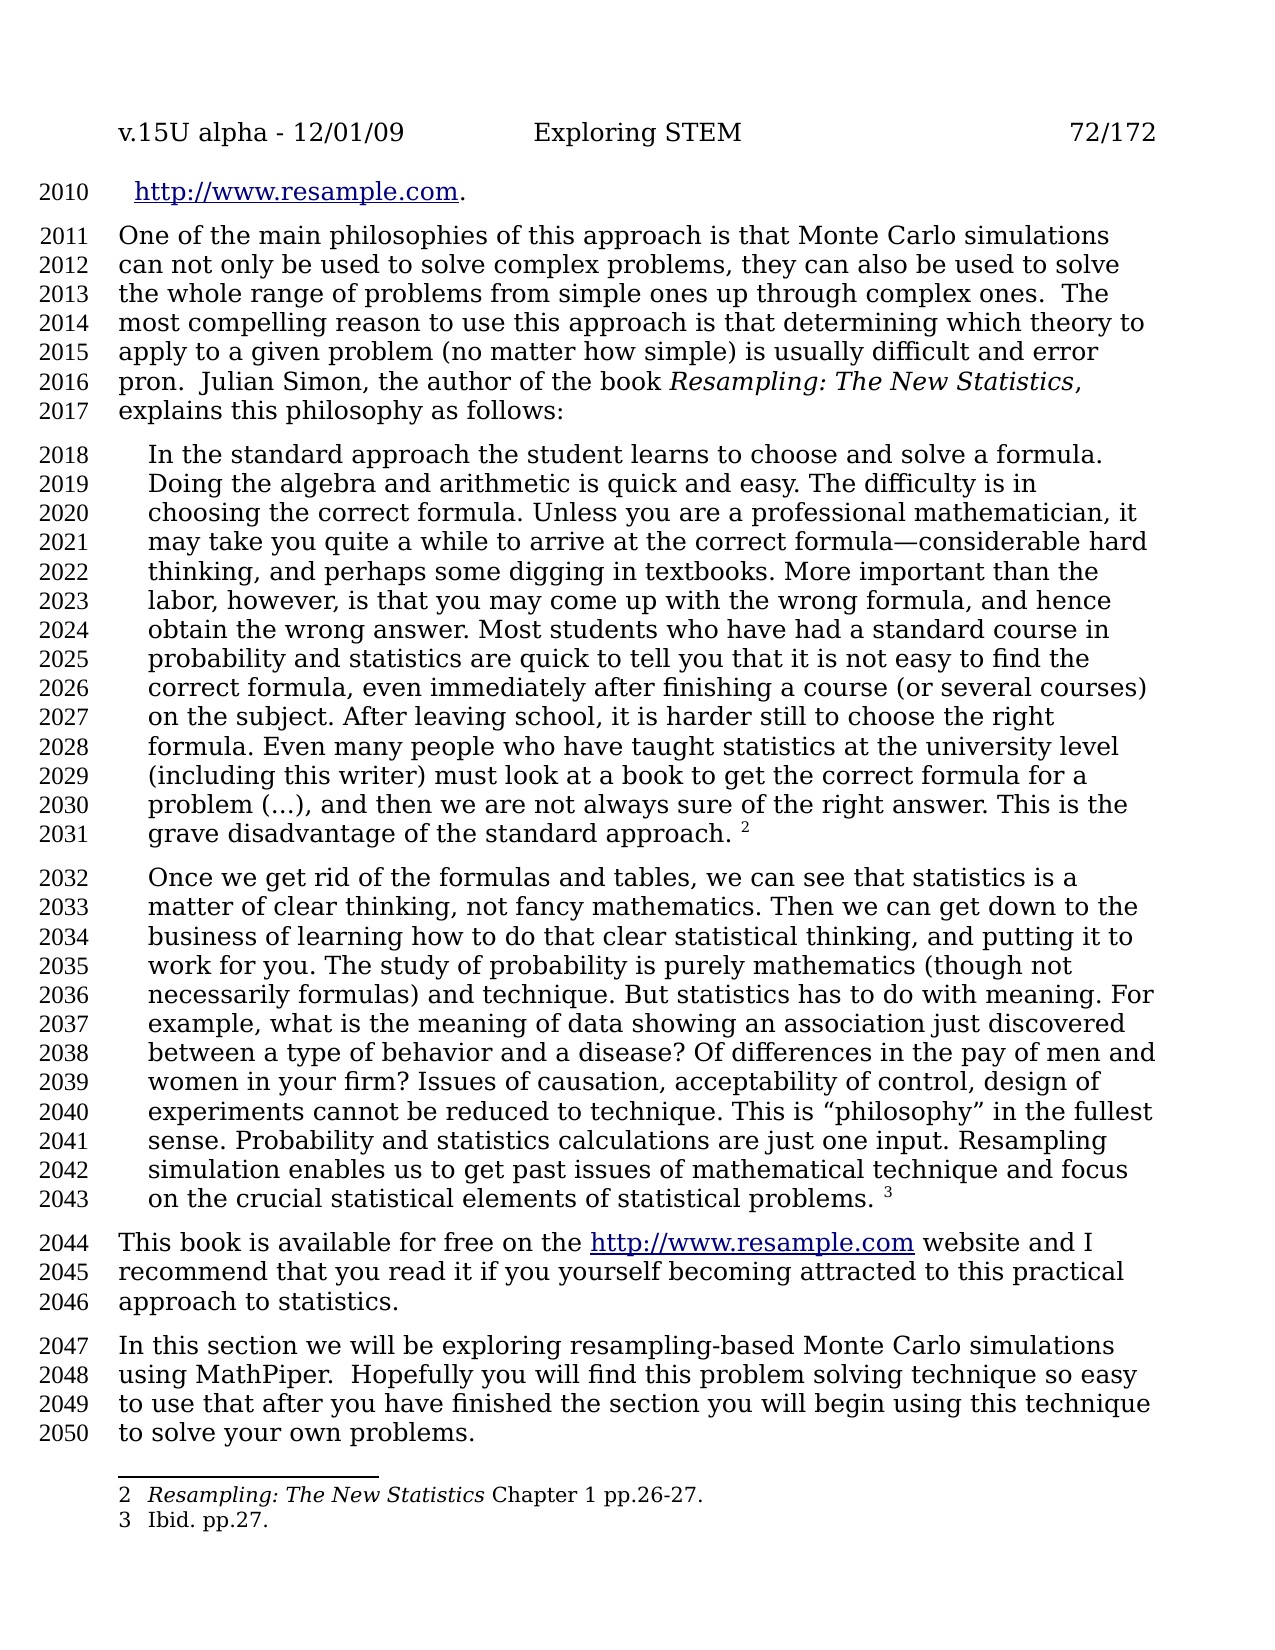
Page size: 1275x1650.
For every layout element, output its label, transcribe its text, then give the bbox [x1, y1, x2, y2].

text In this section we will be exploring resampling-based Monte Carlo simulations using MathPiper. Hopefully you will find this problem solving technique so easy to use that after you have finished the section you will begin using this technique to solve your own problems. [118, 1331, 1157, 1448]
text In the standard approach the student learns to choose and solve a formula. Doing the algebra and arithmetic is quick and easy. The difficulty is in choosing the correct formula. Unless you are a professional mathematician, it may take you quite a while to arrive at the correct formula—considerable hard thinking, and perhaps some digging in textbooks. More important than the labor, however, is that you may come up with the wrong formula, and hence obtain the wrong answer. Most students who have had a standard course in probability and statistics are quick to tell you that it is not easy to find the correct formula, even immediately after finishing a course (or several courses) on the subject. After leaving school, it is harder still to choose the right formula. Even many people who have taught statistics at the university level (including this writer) must look at a book to get the correct formula for a problem (...), and then we are not always sure of the right answer. This is the grave disadvantage of the standard approach. [148, 440, 1157, 848]
text Ibid. pp.27. [118, 1508, 1157, 1532]
text This book is available for free on the http://www.resample.com website and I recommend that you read it if you yourself becoming attracted to this practical approach to statistics. [118, 1228, 1157, 1316]
text http://www.resample.com. [118, 177, 1157, 206]
text One of the main philosophies of this approach is that Monte Carlo simulations can not only be used to solve complex problems, they can also be used to solve the whole range of problems from simple ones up through complex ones. The most compelling reason to use this approach is that determining which theory to apply to a given problem (no matter how simple) is usually difficult and error pron. Julian Simon, the author of the book Resampling: The New Statistics, explains this philosophy as follows: [118, 221, 1157, 425]
text Once we get rid of the formulas and tables, we can see that statistics is a matter of clear thinking, not fancy mathematics. Then we can get down to the business of learning how to do that clear statistical thinking, and putting it to work for you. The study of probability is purely mathematics (though not necessarily formulas) and technique. But statistics has to do with meaning. For example, what is the meaning of data showing an association just discovered between a type of behavior and a disease? Of differences in the pay of men and women in your firm? Issues of causation, acceptability of control, design of experiments cannot be reduced to technique. This is “philosophy” in the fullest sense. Probability and statistics calculations are just one input. Resampling simulation enables us to get past issues of mathematical technique and focus on the crucial statistical elements of statistical problems. [148, 863, 1157, 1213]
text Resampling: The New Statistics Chapter 1 pp.26-27. [118, 1483, 1157, 1508]
